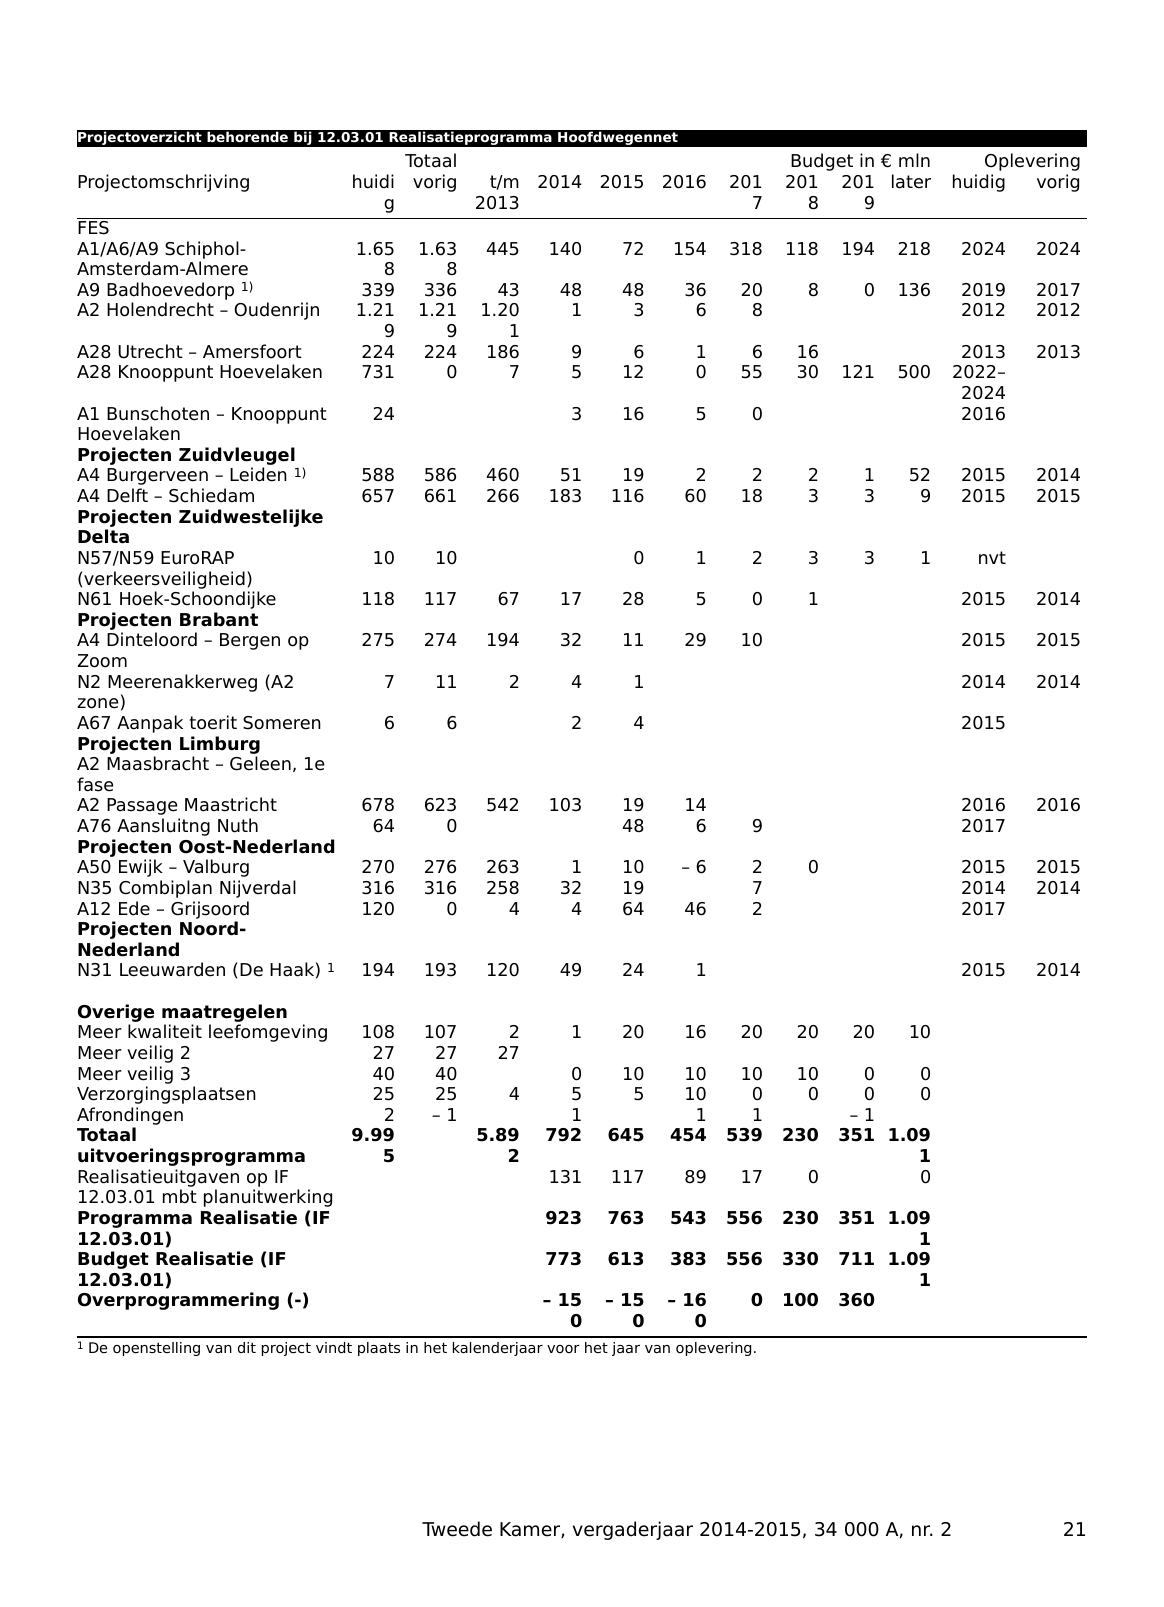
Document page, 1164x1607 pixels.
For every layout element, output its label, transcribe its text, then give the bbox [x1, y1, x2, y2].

table_cell 1 [650, 1105, 712, 1125]
table_cell 2016 [937, 795, 1012, 816]
table_cell [937, 1105, 1012, 1125]
table_cell 8 [713, 300, 769, 342]
table_cell A1/A6/A9 Schiphol-Amsterdam-Almere [77, 239, 338, 280]
table_cell [881, 507, 937, 548]
table_cell 12 [588, 362, 650, 403]
table_cell 120 [339, 899, 401, 919]
table_cell 2014 [1012, 878, 1087, 898]
table_cell [937, 1167, 1012, 1208]
table_cell Projecten Oost-Nederland [77, 837, 338, 857]
table_cell 5 [588, 1084, 650, 1105]
table_cell 20 [713, 1022, 769, 1043]
table_cell [937, 1249, 1012, 1290]
table_cell 48 [588, 816, 650, 837]
table_cell Projecten Limburg [77, 734, 338, 754]
table_cell [937, 610, 1012, 630]
table_cell 27 [463, 1043, 526, 1063]
table_cell 120 [463, 960, 526, 1002]
table_cell [937, 754, 1012, 795]
table_cell [1012, 1290, 1087, 1336]
table_cell 2015 [937, 960, 1012, 1002]
table_cell 0 [825, 280, 881, 300]
table_cell 336 [401, 280, 463, 300]
table_cell – 150 [526, 1290, 588, 1336]
table_cell 3 [825, 486, 881, 507]
table_cell 6 [650, 300, 712, 342]
table_cell 4 [588, 713, 650, 733]
table_cell [1012, 404, 1087, 445]
table_cell [401, 610, 463, 630]
table_cell 4 [463, 899, 526, 919]
table_cell 0 [526, 1064, 588, 1084]
table_cell 10 [713, 630, 769, 672]
table_cell 48 [526, 280, 588, 300]
table_cell [937, 1064, 1012, 1084]
table_cell 360 [825, 1290, 881, 1336]
table_cell 2016 [937, 404, 1012, 445]
table_cell [825, 342, 881, 362]
table_cell 5 [650, 589, 712, 610]
table_cell – 150 [588, 1290, 650, 1336]
table_cell [881, 1105, 937, 1125]
table_cell 10 [401, 548, 463, 589]
table_cell 4 [526, 899, 588, 919]
table_cell Projecten Zuidwestelijke Delta [77, 507, 338, 548]
table_cell 0 [588, 548, 650, 589]
table_cell [825, 919, 881, 960]
table_cell 763 [588, 1208, 650, 1249]
table_cell 351 [825, 1208, 881, 1249]
table_cell 0 [650, 362, 712, 403]
table_cell 275 [339, 630, 401, 672]
table_cell [713, 445, 769, 465]
table_cell 16 [650, 1022, 712, 1043]
table_cell [1012, 1064, 1087, 1084]
table_cell 193 [401, 960, 463, 1002]
table_cell 0 [401, 899, 463, 919]
table_cell 100 [769, 1290, 825, 1336]
table_cell [937, 1290, 1012, 1336]
table_cell 543 [650, 1208, 712, 1249]
table_cell 2014 [937, 672, 1012, 713]
table_cell [1012, 507, 1087, 548]
table_cell [713, 734, 769, 754]
table_cell [825, 1043, 881, 1063]
table_cell [881, 837, 937, 857]
table_header Projectoverzicht behorende bij 12.03.01 Realisatieprogramma Hoofdwegennet [77, 130, 1087, 146]
table_cell 1 [825, 465, 881, 486]
table_cell [1012, 754, 1087, 795]
table_cell [526, 445, 588, 465]
table_cell [463, 1064, 526, 1084]
table_cell [463, 610, 526, 630]
table_cell Projectomschrijving [77, 172, 338, 218]
table_cell 19 [588, 795, 650, 816]
table_cell 2017 [1012, 280, 1087, 300]
table_cell [769, 1105, 825, 1125]
table_cell Budget Realisatie (IF 12.03.01) [77, 1249, 338, 1290]
table_cell 2015 [937, 589, 1012, 610]
table_cell 183 [526, 486, 588, 507]
table_cell [339, 734, 401, 754]
table_cell [937, 837, 1012, 857]
table_cell 16 [588, 404, 650, 445]
table_cell 5.892 [463, 1125, 526, 1167]
table_cell N2 Meerenakkerweg (A2 zone) [77, 672, 338, 713]
table_cell [588, 445, 650, 465]
table_cell A12 Ede – Grijsoord [77, 899, 338, 919]
table_cell 5 [650, 404, 712, 445]
table_cell [1012, 816, 1087, 837]
table_cell – 1 [825, 1105, 881, 1125]
table_cell [769, 404, 825, 445]
table_cell 773 [526, 1249, 588, 1290]
table_cell Afrondingen [77, 1105, 338, 1125]
table_cell 1.091 [881, 1208, 937, 1249]
table_cell [588, 610, 650, 630]
table_cell [1012, 1084, 1087, 1105]
table_cell 10 [339, 548, 401, 589]
table_cell 1.658 [339, 239, 401, 280]
table_cell Projecten Zuidvleugel [77, 445, 338, 465]
table_cell A2 Passage Maastricht [77, 795, 338, 816]
table_cell 923 [526, 1208, 588, 1249]
table_cell 17 [713, 1167, 769, 1208]
table_cell [1012, 919, 1087, 960]
table_cell [650, 1002, 712, 1022]
table_cell 0 [825, 1064, 881, 1084]
table_cell [526, 919, 588, 960]
table_cell 3 [769, 486, 825, 507]
table_cell [463, 713, 526, 733]
table_cell [526, 837, 588, 857]
table_cell [713, 610, 769, 630]
table_cell 72 [588, 239, 650, 280]
table_cell [1012, 1105, 1087, 1125]
table_cell [937, 219, 1012, 238]
table_cell 539 [713, 1125, 769, 1167]
table_cell Realisatieuitgaven op IF 12.03.01 mbt planuitwerking [77, 1167, 338, 1208]
table_cell [937, 734, 1012, 754]
table_cell A67 Aanpak toerit Someren [77, 713, 338, 733]
table_cell t/m 2013 [463, 172, 526, 218]
table_cell 28 [588, 589, 650, 610]
table_cell [401, 1002, 463, 1022]
table_cell 2015 [937, 465, 1012, 486]
table_cell 8 [769, 280, 825, 300]
table_cell 2012 [937, 300, 1012, 342]
table_cell 64 [339, 816, 401, 837]
table_cell [463, 1105, 526, 1125]
table_cell 1 [769, 589, 825, 610]
table_cell [339, 507, 401, 548]
table_cell huidig [937, 172, 1012, 218]
table_cell [881, 445, 937, 465]
table_cell A4 Delft – Schiedam [77, 486, 338, 507]
table_cell N31 Leeuwarden (De Haak) 1 [77, 960, 338, 1002]
table_cell 60 [650, 486, 712, 507]
table_cell [713, 1002, 769, 1022]
table_cell A50 Ewijk – Valburg [77, 857, 338, 878]
table_cell Projecten Brabant [77, 610, 338, 630]
table_cell 2014 [1012, 960, 1087, 1002]
table_cell 2017 [713, 172, 769, 218]
table_cell [937, 1022, 1012, 1043]
table_cell [588, 1043, 650, 1063]
table_cell vorig [1012, 172, 1087, 218]
table_cell 2014 [1012, 465, 1087, 486]
table_cell [650, 919, 712, 960]
table_cell 10 [713, 1064, 769, 1084]
table_cell [339, 610, 401, 630]
table_cell 64 [588, 899, 650, 919]
table_cell [825, 404, 881, 445]
table_cell [1012, 1125, 1087, 1167]
table_cell [650, 1043, 712, 1063]
table_cell 67 [463, 589, 526, 610]
table_cell [825, 610, 881, 630]
table_cell [650, 754, 712, 795]
table_cell [1012, 1208, 1087, 1249]
table_cell 0 [713, 1290, 769, 1336]
table_cell 0 [713, 404, 769, 445]
table_cell [769, 734, 825, 754]
table_cell 2017 [937, 899, 1012, 919]
table_cell Totaal [339, 147, 463, 172]
table_cell [339, 837, 401, 857]
table_cell [769, 754, 825, 795]
table_cell 194 [339, 960, 401, 1002]
table_cell 2 [713, 857, 769, 878]
table_cell [881, 342, 937, 362]
table_cell [339, 1167, 401, 1208]
table_cell 2 [650, 465, 712, 486]
table_cell 10 [650, 1064, 712, 1084]
table_cell 10 [769, 1064, 825, 1084]
table_cell [713, 795, 769, 816]
table_cell 7 [463, 362, 526, 403]
table_cell 25 [339, 1084, 401, 1105]
table_cell 116 [588, 486, 650, 507]
table_cell 2015 [1012, 486, 1087, 507]
table_cell [769, 1043, 825, 1063]
table_cell 270 [339, 857, 401, 878]
table_cell [881, 795, 937, 816]
table_cell [881, 1290, 937, 1336]
table_cell [769, 960, 825, 1002]
table_cell 613 [588, 1249, 650, 1290]
table_cell A28 Utrecht – Amersfoort [77, 342, 338, 362]
table_cell [825, 300, 881, 342]
table_cell 1 [650, 548, 712, 589]
table_cell 121 [825, 362, 881, 403]
table_cell [937, 1043, 1012, 1063]
table_cell 0 [881, 1064, 937, 1084]
table_cell [825, 445, 881, 465]
table_cell 55 [713, 362, 769, 403]
table_cell [881, 1043, 937, 1063]
table_cell [1012, 899, 1087, 919]
table_cell 7 [339, 672, 401, 713]
table_cell [937, 1084, 1012, 1105]
table_cell 645 [588, 1125, 650, 1167]
table_cell [463, 837, 526, 857]
table_cell [769, 507, 825, 548]
table_cell [881, 1002, 937, 1022]
table_cell 30 [769, 362, 825, 403]
table_cell 266 [463, 486, 526, 507]
table_cell 1 De openstelling van dit project vindt plaats in het kalenderjaar voor het jaar van oplevering. [77, 1338, 1087, 1357]
table_cell 0 [769, 1084, 825, 1105]
table_cell 0 [825, 1084, 881, 1105]
table_cell 6 [713, 342, 769, 362]
table_cell 2 [463, 1022, 526, 1043]
table_cell [401, 1249, 463, 1290]
table_cell 588 [339, 465, 401, 486]
table_cell 186 [463, 342, 526, 362]
table_cell [769, 219, 825, 238]
table_cell 1.219 [339, 300, 401, 342]
table_cell [650, 734, 712, 754]
table_cell 0 [881, 1084, 937, 1105]
table_cell – 1 [401, 1105, 463, 1125]
table_cell 1 [713, 1105, 769, 1125]
table_cell 3 [769, 548, 825, 589]
table_cell [713, 960, 769, 1002]
table_cell [650, 878, 712, 898]
table_cell 2015 [588, 172, 650, 218]
table_cell 32 [526, 878, 588, 898]
table_cell [825, 507, 881, 548]
table_cell 2013 [937, 342, 1012, 362]
table_cell [769, 713, 825, 733]
table_cell 20 [769, 1022, 825, 1043]
table_cell 118 [769, 239, 825, 280]
table_cell 1 [526, 1022, 588, 1043]
table_cell Overprogrammering (-) [77, 1290, 338, 1336]
table_cell 351 [825, 1125, 881, 1167]
table_cell 2012 [1012, 300, 1087, 342]
table_cell 2014 [1012, 589, 1087, 610]
table_cell 6 [339, 713, 401, 733]
table_cell 140 [526, 239, 588, 280]
table_cell [881, 713, 937, 733]
table_cell 117 [588, 1167, 650, 1208]
table_cell 383 [650, 1249, 712, 1290]
table_cell 29 [650, 630, 712, 672]
table_cell [937, 507, 1012, 548]
table_cell 9 [881, 486, 937, 507]
table_cell 6 [588, 342, 650, 362]
table_cell [401, 1208, 463, 1249]
table_cell 3 [588, 300, 650, 342]
table_cell 316 [339, 878, 401, 898]
table_cell A28 Knooppunt Hoevelaken [77, 362, 338, 403]
table_cell 43 [463, 280, 526, 300]
table_cell [937, 1125, 1012, 1167]
table_cell 10 [588, 857, 650, 878]
table_cell 9.995 [339, 1125, 401, 1167]
table_cell 2019 [825, 172, 881, 218]
table_cell [1012, 610, 1087, 630]
table_cell 118 [339, 589, 401, 610]
table_cell [769, 919, 825, 960]
table_cell [825, 960, 881, 1002]
table_cell [401, 754, 463, 795]
table_cell 1.091 [881, 1249, 937, 1290]
table_cell Meer kwaliteit leefomgeving [77, 1022, 338, 1043]
table_cell [1012, 837, 1087, 857]
table_cell [881, 816, 937, 837]
table_cell 10 [650, 1084, 712, 1105]
table_cell [825, 1167, 881, 1208]
table_cell [881, 857, 937, 878]
table_cell 40 [339, 1064, 401, 1084]
table_cell [825, 219, 881, 238]
table_cell [881, 589, 937, 610]
table_cell 274 [401, 630, 463, 672]
table_cell [401, 445, 463, 465]
table_cell [825, 1002, 881, 1022]
table_cell 586 [401, 465, 463, 486]
table_cell 661 [401, 486, 463, 507]
table_cell 224 [401, 342, 463, 362]
table_cell 500 [881, 362, 937, 403]
table_cell 24 [339, 404, 401, 445]
table_cell [1012, 1043, 1087, 1063]
table_cell 224 [339, 342, 401, 362]
table_cell [769, 1002, 825, 1022]
table_cell [881, 734, 937, 754]
table_cell 103 [526, 795, 588, 816]
table_cell [825, 795, 881, 816]
table_cell 460 [463, 465, 526, 486]
table_cell [713, 713, 769, 733]
table_cell [401, 1125, 463, 1167]
table_cell 32 [526, 630, 588, 672]
table_cell [401, 837, 463, 857]
table_cell 2016 [1012, 795, 1087, 816]
table_cell [588, 1105, 650, 1125]
table_cell 1 [588, 672, 650, 713]
table_cell 10 [588, 1064, 650, 1084]
table_cell 20 [825, 1022, 881, 1043]
table_cell 2019 [937, 280, 1012, 300]
table_cell 0 [713, 589, 769, 610]
table_cell [825, 672, 881, 713]
table_cell [650, 507, 712, 548]
table_cell 49 [526, 960, 588, 1002]
table_cell [526, 734, 588, 754]
table_cell [526, 1002, 588, 1022]
table_cell 48 [588, 280, 650, 300]
table_cell Meer veilig 3 [77, 1064, 338, 1084]
table_cell [526, 610, 588, 630]
table_cell 51 [526, 465, 588, 486]
table_cell [650, 219, 712, 238]
table_cell 194 [825, 239, 881, 280]
table_cell [1012, 445, 1087, 465]
table_cell [825, 734, 881, 754]
table_cell huidig [339, 172, 401, 218]
table_cell [588, 837, 650, 857]
table_cell [881, 960, 937, 1002]
table_cell [1012, 1249, 1087, 1290]
table_cell 556 [713, 1249, 769, 1290]
table_cell 318 [713, 239, 769, 280]
table_cell 2 [713, 548, 769, 589]
table_cell 46 [650, 899, 712, 919]
table_cell A1 Bunschoten – Knooppunt Hoevelaken [77, 404, 338, 445]
table_cell [881, 630, 937, 672]
table_cell [1012, 548, 1087, 589]
table_cell 1.219 [401, 300, 463, 342]
table_cell 136 [881, 280, 937, 300]
table_cell [713, 219, 769, 238]
table_cell [650, 837, 712, 857]
table_cell [588, 507, 650, 548]
table_cell N61 Hoek-Schoondijke [77, 589, 338, 610]
table_cell [713, 1043, 769, 1063]
table_cell [650, 610, 712, 630]
table_cell [526, 1043, 588, 1063]
table_cell [463, 1208, 526, 1249]
table_cell 194 [463, 630, 526, 672]
table_cell [881, 878, 937, 898]
table_cell 542 [463, 795, 526, 816]
table_cell [769, 445, 825, 465]
table_cell 36 [650, 280, 712, 300]
table_cell [713, 919, 769, 960]
table_cell 1 [526, 1105, 588, 1125]
table_cell 14 [650, 795, 712, 816]
table_cell [825, 630, 881, 672]
table_cell 657 [339, 486, 401, 507]
table_cell [463, 1290, 526, 1336]
table_cell 3 [825, 548, 881, 589]
table_cell 792 [526, 1125, 588, 1167]
table_cell 2014 [1012, 672, 1087, 713]
table_cell [77, 147, 338, 172]
table_cell [463, 1002, 526, 1022]
table_cell [339, 1208, 401, 1249]
table_cell [339, 219, 401, 238]
table_cell [881, 219, 937, 238]
table_cell 24 [588, 960, 650, 1002]
table_cell 25 [401, 1084, 463, 1105]
table_cell 1 [650, 342, 712, 362]
table_cell 40 [401, 1064, 463, 1084]
table_cell 2018 [769, 172, 825, 218]
table_cell [1012, 1022, 1087, 1043]
table_cell [339, 1002, 401, 1022]
table_cell 4 [463, 1084, 526, 1105]
table_cell 678 [339, 795, 401, 816]
table_cell [881, 919, 937, 960]
table_cell 454 [650, 1125, 712, 1167]
table_cell [1012, 1167, 1087, 1208]
table_cell [463, 404, 526, 445]
table_cell 276 [401, 857, 463, 878]
table_cell 5 [526, 362, 588, 403]
table_cell [881, 300, 937, 342]
table_cell 2024 [1012, 239, 1087, 280]
table_cell [881, 754, 937, 795]
table_cell 0 [769, 857, 825, 878]
table_cell 2015 [937, 857, 1012, 878]
table_cell [526, 754, 588, 795]
table_cell [401, 1167, 463, 1208]
table_cell 0 [401, 816, 463, 837]
table_cell 3 [526, 404, 588, 445]
table_cell 0 [401, 362, 463, 403]
table_cell 5 [526, 1084, 588, 1105]
table_cell 10 [881, 1022, 937, 1043]
table_cell 19 [588, 878, 650, 898]
table_cell 2 [339, 1105, 401, 1125]
table_cell [1012, 1002, 1087, 1022]
table_cell [339, 1249, 401, 1290]
table_cell A4 Burgerveen – Leiden 1) [77, 465, 338, 486]
table_cell [769, 672, 825, 713]
table_cell Budget in € mln [463, 147, 937, 172]
table_cell 2016 [650, 172, 712, 218]
table_cell 2014 [526, 172, 588, 218]
table_cell [937, 1002, 1012, 1022]
table_cell 9 [526, 342, 588, 362]
table_cell Overige maatregelen [77, 1002, 338, 1022]
table_cell [463, 919, 526, 960]
table_cell 556 [713, 1208, 769, 1249]
table_cell N35 Combiplan Nijverdal [77, 878, 338, 898]
table_cell A76 Aansluitng Nuth [77, 816, 338, 837]
table_cell [526, 507, 588, 548]
table_cell [825, 816, 881, 837]
table_cell 107 [401, 1022, 463, 1043]
table_cell [463, 1249, 526, 1290]
table_cell 2024 [937, 239, 1012, 280]
table_cell [463, 754, 526, 795]
table_cell [769, 630, 825, 672]
table_cell 20 [713, 280, 769, 300]
table_cell vorig [401, 172, 463, 218]
table_cell [825, 857, 881, 878]
table_cell [401, 1290, 463, 1336]
table_cell Oplevering [937, 147, 1087, 172]
table_cell Meer veilig 2 [77, 1043, 338, 1063]
table_cell 6 [401, 713, 463, 733]
table_cell [825, 878, 881, 898]
table_cell [588, 1002, 650, 1022]
table_cell 2 [769, 465, 825, 486]
table_cell Totaal uitvoeringsprogramma [77, 1125, 338, 1167]
table_cell [650, 713, 712, 733]
table_cell [825, 713, 881, 733]
table_cell Projecten Noord-Nederland [77, 919, 338, 960]
table_cell [339, 754, 401, 795]
table_cell 89 [650, 1167, 712, 1208]
table_cell Programma Realisatie (IF 12.03.01) [77, 1208, 338, 1249]
table_cell 0 [713, 1084, 769, 1105]
table_cell 0 [769, 1167, 825, 1208]
table_cell [401, 919, 463, 960]
table_cell 6 [650, 816, 712, 837]
table_cell [937, 1208, 1012, 1249]
table_cell [526, 219, 588, 238]
table_cell [1012, 219, 1087, 238]
table_cell [1012, 362, 1087, 403]
table_cell 131 [526, 1167, 588, 1208]
table_cell 154 [650, 239, 712, 280]
table_cell 16 [769, 342, 825, 362]
table_cell 0 [881, 1167, 937, 1208]
table_cell 218 [881, 239, 937, 280]
table_cell 2017 [937, 816, 1012, 837]
table_cell 2015 [937, 630, 1012, 672]
table_cell [339, 445, 401, 465]
table_cell [463, 507, 526, 548]
table_cell [463, 734, 526, 754]
table_cell [825, 589, 881, 610]
table_cell [937, 919, 1012, 960]
table_cell [881, 672, 937, 713]
table_cell [769, 878, 825, 898]
table_cell [881, 899, 937, 919]
table_cell [526, 548, 588, 589]
table_cell [825, 899, 881, 919]
table_cell 1.091 [881, 1125, 937, 1167]
table_cell [401, 734, 463, 754]
table_cell 1 [881, 548, 937, 589]
table_cell – 6 [650, 857, 712, 878]
table_cell A2 Holendrecht – Oudenrijn [77, 300, 338, 342]
table_cell A4 Dinteloord – Bergen op Zoom [77, 630, 338, 672]
table_cell [825, 754, 881, 795]
table_cell 2 [463, 672, 526, 713]
table_cell [769, 300, 825, 342]
table_cell – 160 [650, 1290, 712, 1336]
table_cell 20 [588, 1022, 650, 1043]
table_cell 711 [825, 1249, 881, 1290]
table_cell 2015 [1012, 857, 1087, 878]
table_cell 623 [401, 795, 463, 816]
table_cell 18 [713, 486, 769, 507]
table_cell 339 [339, 280, 401, 300]
table_cell [588, 919, 650, 960]
table_cell 7 [713, 878, 769, 898]
table_cell [463, 445, 526, 465]
table_cell 2015 [1012, 630, 1087, 672]
table_cell 1.638 [401, 239, 463, 280]
table_cell 117 [401, 589, 463, 610]
table_cell 1 [650, 960, 712, 1002]
table_cell 27 [339, 1043, 401, 1063]
table_cell [1012, 713, 1087, 733]
table_cell A2 Maasbracht – Geleen, 1e fase [77, 754, 338, 795]
table_cell FES [77, 219, 338, 238]
table_cell 1 [526, 857, 588, 878]
table_cell 2 [526, 713, 588, 733]
table_cell 731 [339, 362, 401, 403]
table_cell [769, 816, 825, 837]
table_cell 108 [339, 1022, 401, 1043]
table_cell [1012, 734, 1087, 754]
table_cell 330 [769, 1249, 825, 1290]
table_cell [881, 610, 937, 630]
table_cell 2014 [937, 878, 1012, 898]
table_cell [713, 754, 769, 795]
table_cell [401, 404, 463, 445]
table_cell 4 [526, 672, 588, 713]
table_cell 2 [713, 899, 769, 919]
table_cell 263 [463, 857, 526, 878]
table_cell [463, 816, 526, 837]
table_cell 19 [588, 465, 650, 486]
table_cell 230 [769, 1125, 825, 1167]
table_cell 11 [401, 672, 463, 713]
table_cell 258 [463, 878, 526, 898]
table_cell [713, 507, 769, 548]
table_cell 2015 [937, 486, 1012, 507]
table_cell [401, 507, 463, 548]
table_cell 17 [526, 589, 588, 610]
table_cell [339, 919, 401, 960]
table_cell [713, 837, 769, 857]
table_cell [339, 1290, 401, 1336]
table_cell 2015 [937, 713, 1012, 733]
table_cell [937, 445, 1012, 465]
table_cell [769, 795, 825, 816]
table_cell [825, 837, 881, 857]
table_cell [588, 734, 650, 754]
table_cell 2013 [1012, 342, 1087, 362]
table_cell [881, 404, 937, 445]
table_cell [650, 445, 712, 465]
table_cell nvt [937, 548, 1012, 589]
table_cell 9 [713, 816, 769, 837]
table_cell 27 [401, 1043, 463, 1063]
table_cell [526, 816, 588, 837]
table_cell [769, 610, 825, 630]
table_cell 2 [713, 465, 769, 486]
table_cell 52 [881, 465, 937, 486]
table_cell [463, 1167, 526, 1208]
table_cell 316 [401, 878, 463, 898]
table_cell A9 Badhoevedorp 1) [77, 280, 338, 300]
table_cell 230 [769, 1208, 825, 1249]
table_cell 1.201 [463, 300, 526, 342]
table_cell [650, 672, 712, 713]
table_cell [769, 837, 825, 857]
table_cell Verzorgingsplaatsen [77, 1084, 338, 1105]
table_cell 11 [588, 630, 650, 672]
table_cell [463, 219, 526, 238]
table_cell 2022–2024 [937, 362, 1012, 403]
table_cell N57/N59 EuroRAP (verkeersveiligheid) [77, 548, 338, 589]
table_cell [769, 899, 825, 919]
table_cell [588, 754, 650, 795]
table_cell 445 [463, 239, 526, 280]
table_cell later [881, 172, 937, 218]
table_cell [588, 219, 650, 238]
table_cell 1 [526, 300, 588, 342]
table_cell [401, 219, 463, 238]
table_cell [463, 548, 526, 589]
table_cell [713, 672, 769, 713]
